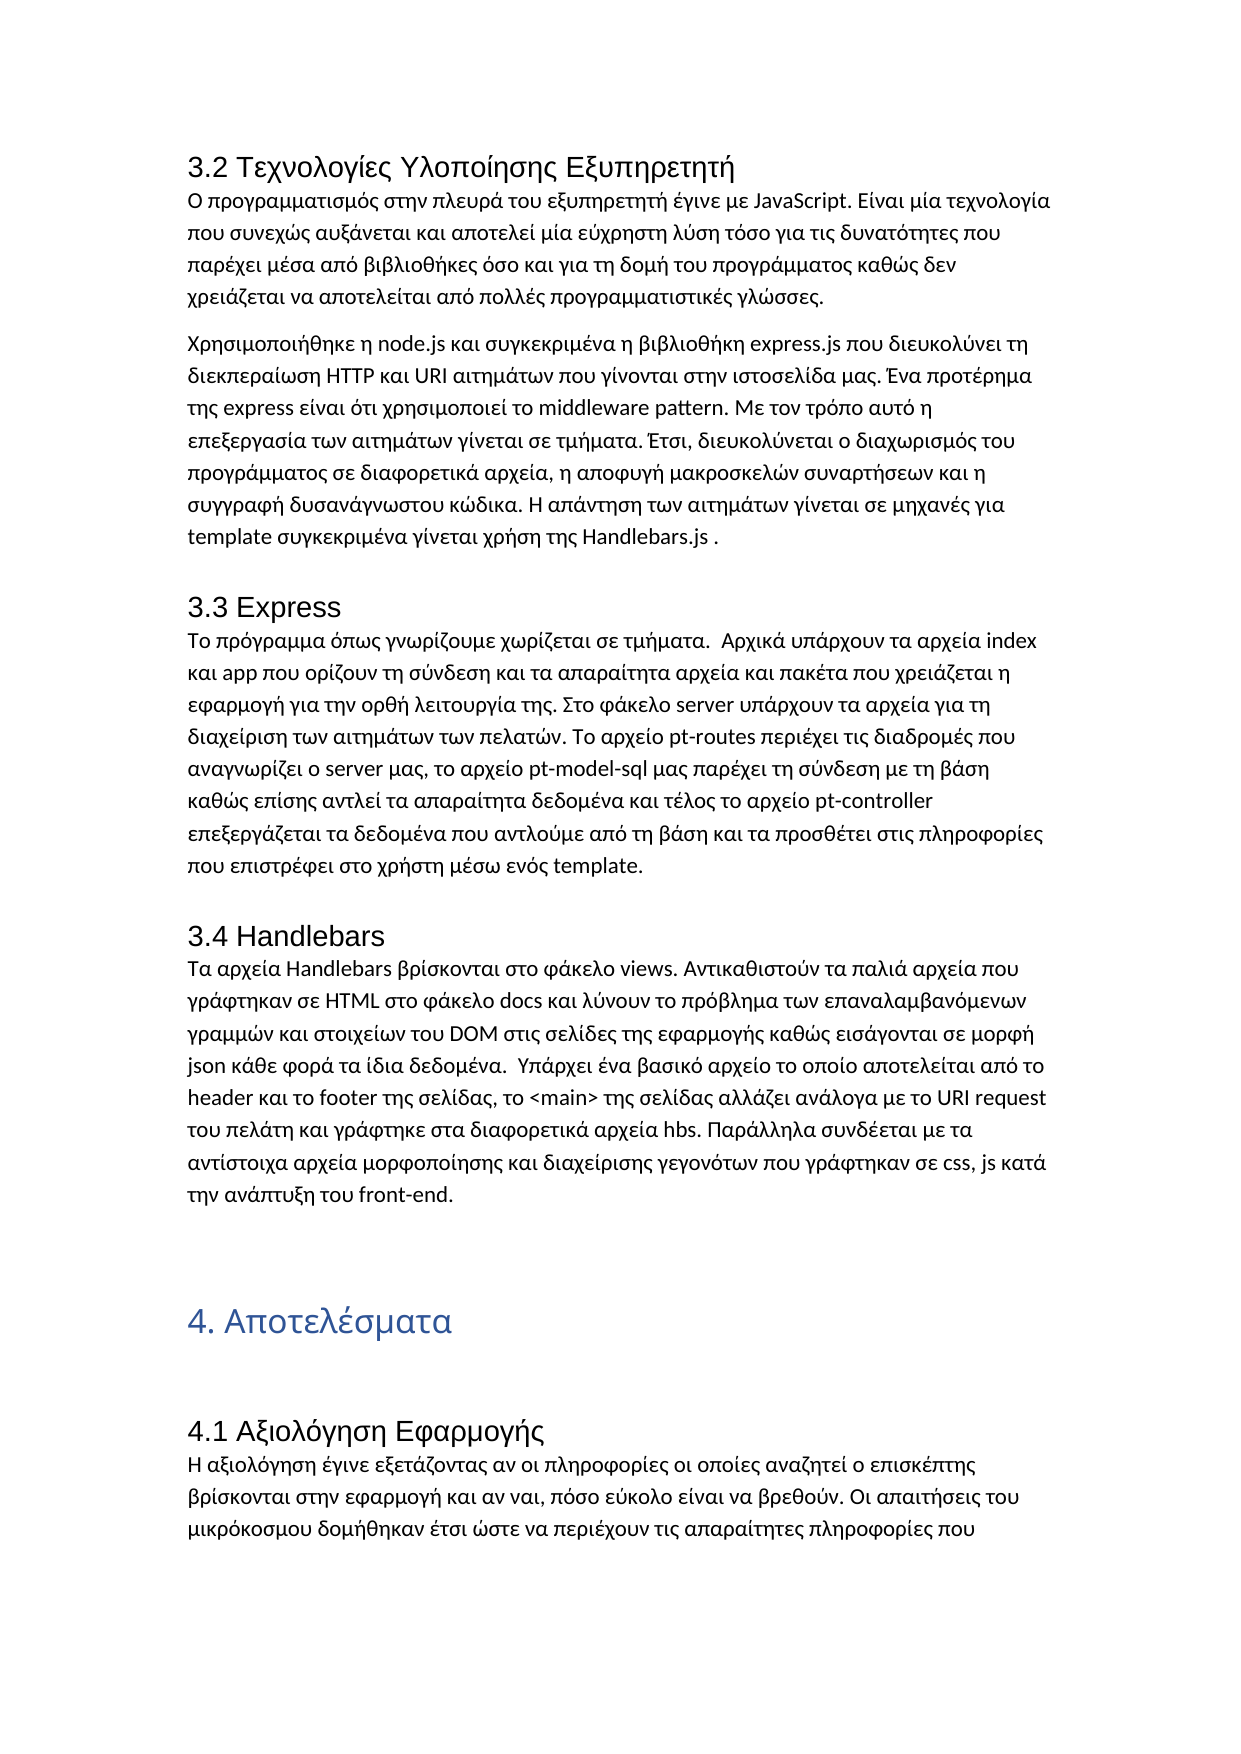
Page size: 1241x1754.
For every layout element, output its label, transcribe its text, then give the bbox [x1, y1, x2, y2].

subtitle 4.1 Αξιολόγηση Εφαρμογής [187, 1414, 1053, 1448]
text Το πρόγραμμα όπως γνωρίζουμε χωρίζεται σε τμήματα. Αρχικά υπάρχουν τα αρχεία index και app που ορίζουν τη σύνδεση και τα απαραίτητα αρχεία και πακέτα που χρειάζεται η εφαρμογή για την ορθή λειτουργία της. Στο φάκελο server υπάρχουν τα αρχεία για τη διαχείριση των αιτημάτων των πελατών. Το αρχείο pt-routes περιέχει τις διαδρομές που αναγνωρίζει ο server μας, το αρχείο pt-model-sql μας παρέχει τη σύνδεση με τη βάση καθώς επίσης αντλεί τα απαραίτητα δεδομένα και τέλος το αρχείο pt-controller επεξεργάζεται τα δεδομένα που αντλούμε από τη βάση και τα προσθέτει στις πληροφορίες που επιστρέφει στο χρήστη μέσω ενός template. [187, 626, 1053, 879]
text Τα αρχεία Handlebars βρίσκονται στο φάκελο views. Αντικαθιστούν τα παλιά αρχεία που γράφτηκαν σε HTML στο φάκελο docs και λύνουν το πρόβλημα των επαναλαμβανόμενων γραμμών και στοιχείων του DOM στις σελίδες της εφαρμογής καθώς εισάγονται σε μορφή json κάθε φορά τα ίδια δεδομένα. Υπάρχει ένα βασικό αρχείο το οποίο αποτελείται από το header και το footer της σελίδας, το <main> της σελίδας αλλάζει ανάλογα με το URI request του πελάτη και γράφτηκε στα διαφορετικά αρχεία hbs. Παράλληλα συνδέεται με τα αντίστοιχα αρχεία μορφοποίησης και διαχείρισης γεγονότων που γράφτηκαν σε css, js κατά την ανάπτυξη του front-end. [187, 954, 1053, 1208]
subtitle 4. Αποτελέσματα [187, 1298, 1053, 1344]
subtitle 3.4 Handlebars [187, 919, 1053, 952]
subtitle 3.3 Express [187, 590, 1053, 623]
text Η αξιολόγηση έγινε εξετάζοντας αν οι πληροφορίες οι οποίες αναζητεί ο επισκέπτης βρίσκονται στην εφαρμογή και αν ναι, πόσο εύκολο είναι να βρεθούν. Οι απαιτήσεις του μικρόκοσμου δομήθηκαν έτσι ώστε να περιέχουν τις απαραίτητες πληροφορίες που [187, 1450, 1053, 1542]
text Ο προγραμματισμός στην πλευρά του εξυπηρετητή έγινε με JavaScript. Είναι μία τεχνολογία που συνεχώς αυξάνεται και αποτελεί μία εύχρηστη λύση τόσο για τις δυνατότητες που παρέχει μέσα από βιβλιοθήκες όσο και για τη δομή του προγράμματος καθώς δεν χρειάζεται να αποτελείται από πολλές προγραμματιστικές γλώσσες. [187, 186, 1053, 310]
text Χρησιμοποιήθηκε η node.js και συγκεκριμένα η βιβλιοθήκη express.js που διευκολύνει τη διεκπεραίωση HTTP και URI αιτημάτων που γίνονται στην ιστοσελίδα μας. Ένα προτέρημα της express είναι ότι χρησιμοποιεί το middleware pattern. Με τον τρόπο αυτό η επεξεργασία των αιτημάτων γίνεται σε τμήματα. Έτσι, διευκολύνεται ο διαχωρισμός του προγράμματος σε διαφορετικά αρχεία, η αποφυγή μακροσκελών συναρτήσεων και η συγγραφή δυσανάγνωστου κώδικα. Η απάντηση των αιτημάτων γίνεται σε μηχανές για template συγκεκριμένα γίνεται χρήση της Handlebars.js . [187, 329, 1053, 550]
subtitle 3.2 Τεχνολογίες Υλοποίησης Εξυπηρετητή [187, 150, 1053, 183]
